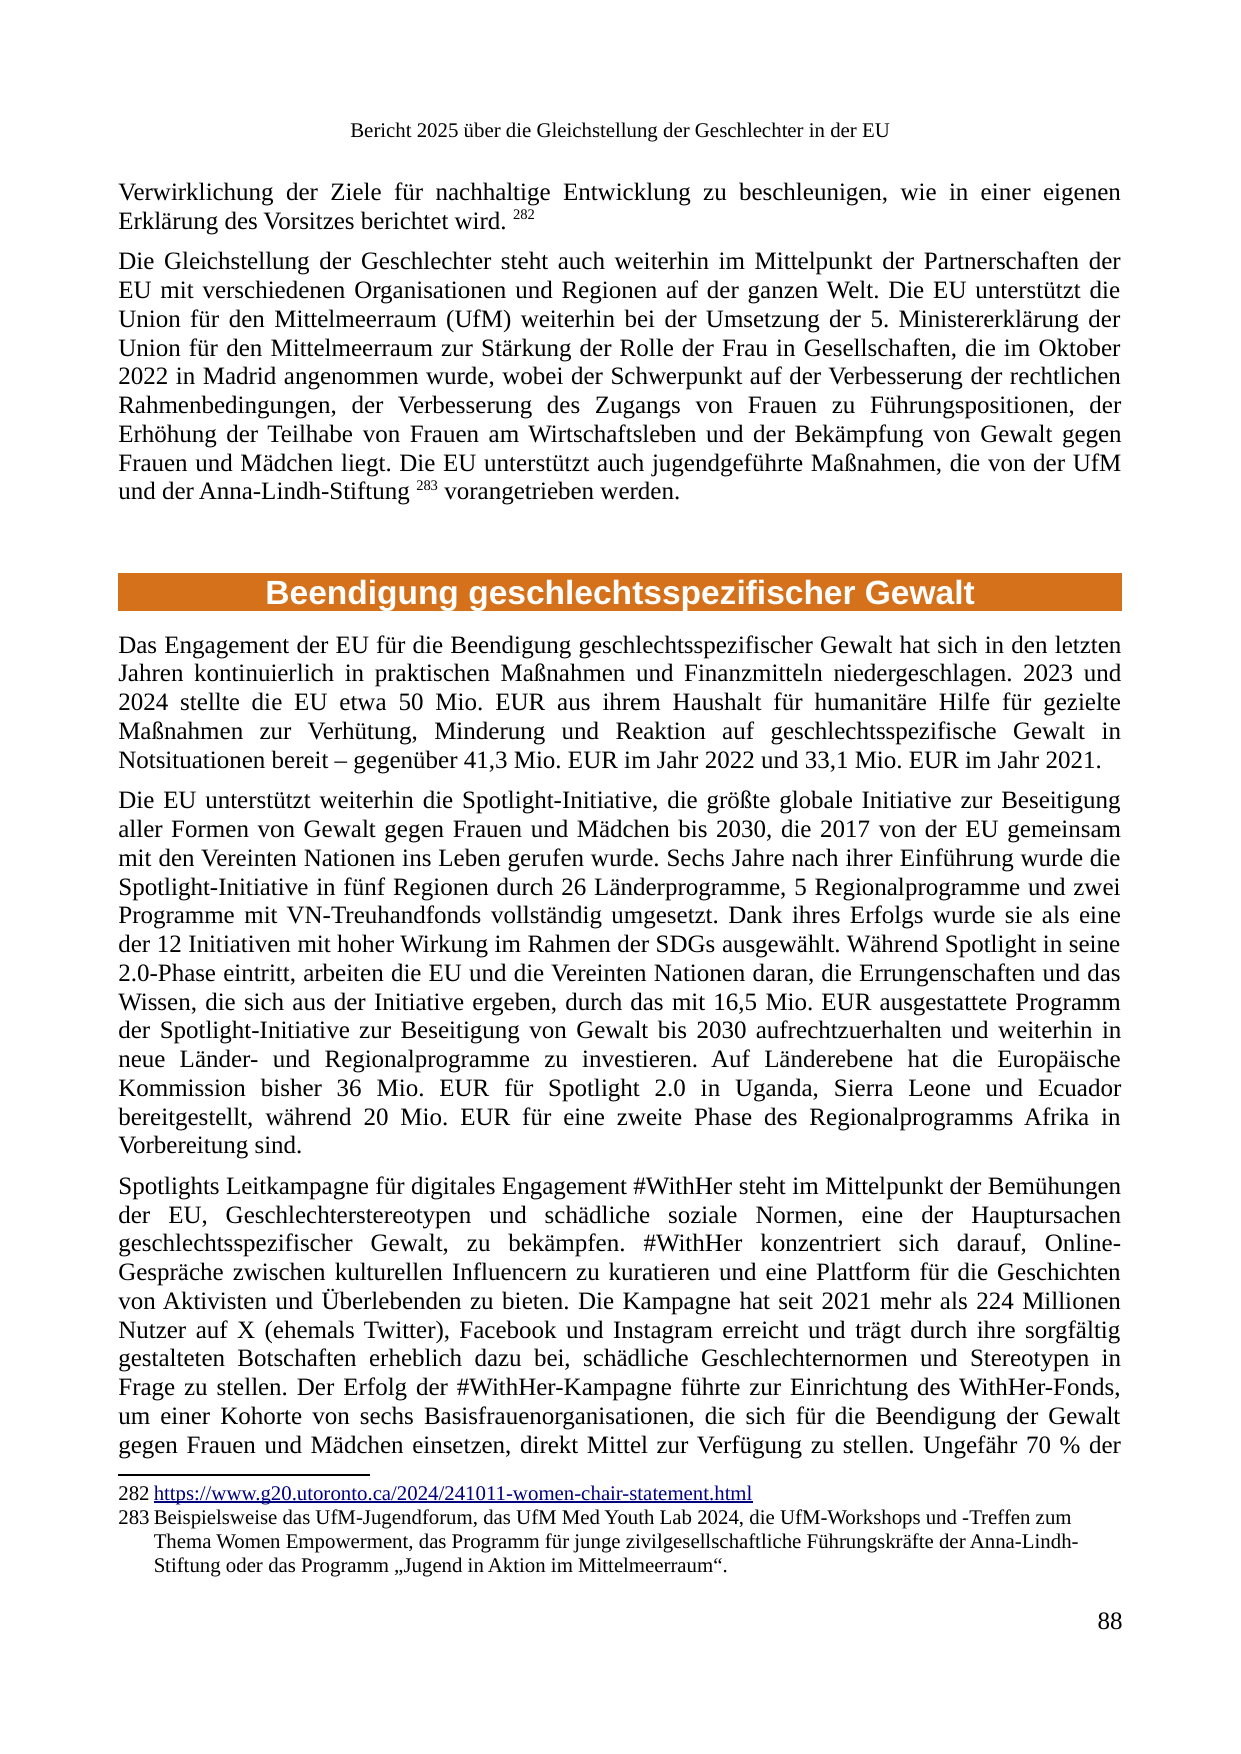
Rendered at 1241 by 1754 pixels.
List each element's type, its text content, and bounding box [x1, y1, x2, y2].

text https://www.g20.utoronto.ca/2024/241011-women-chair-statement.html [118, 1481, 1122, 1505]
text Beispielsweise das UfM-Jugendforum, das UfM Med Youth Lab 2024, die UfM-Workshops und -Treffen zum Thema Women Empowerment, das Programm für junge zivilgesellschaftliche Führungskräfte der Anna-Lindh-Stiftung oder das Programm „Jugend in Aktion im Mittelmeerraum“. [118, 1505, 1122, 1577]
text Spotlights Leitkampagne für digitales Engagement #WithHer steht im Mittelpunkt der Bemühungen der EU, Geschlechterstereotypen und schädliche soziale Normen, eine der Hauptursachen geschlechtsspezifischer Gewalt, zu bekämpfen. #WithHer konzentriert sich darauf, Online-Gespräche zwischen kulturellen Influencern zu kuratieren und eine Plattform für die Geschichten von Aktivisten und Überlebenden zu bieten. Die Kampagne hat seit 2021 mehr als 224 Millionen Nutzer auf X (ehemals Twitter), Facebook und Instagram erreicht und trägt durch ihre sorgfältig gestalteten Botschaften erheblich dazu bei, schädliche Geschlechternormen und Stereotypen in Frage zu stellen. Der Erfolg der #WithHer-Kampagne führte zur Einrichtung des WithHer-Fonds, um einer Kohorte von sechs Basisfrauenorganisationen, die sich für die Beendigung der Gewalt gegen Frauen und Mädchen einsetzen, direkt Mittel zur Verfügung zu stellen. Ungefähr 70 % der [118, 1171, 1122, 1458]
subtitle Beendigung geschlechtsspezifischer Gewalt [118, 573, 1122, 611]
text Das Engagement der EU für die Beendigung geschlechtsspezifischer Gewalt hat sich in den letzten Jahren kontinuierlich in praktischen Maßnahmen und Finanzmitteln niedergeschlagen. 2023 und 2024 stellte die EU etwa 50 Mio. EUR aus ihrem Haushalt für humanitäre Hilfe für gezielte Maßnahmen zur Verhütung, Minderung und Reaktion auf geschlechtsspezifische Gewalt in Notsituationen bereit – gegenüber 41,3 Mio. EUR im Jahr 2022 und 33,1 Mio. EUR im Jahr 2021. [118, 630, 1122, 773]
text Die Gleichstellung der Geschlechter steht auch weiterhin im Mittelpunkt der Partnerschaften der EU mit verschiedenen Organisationen und Regionen auf der ganzen Welt. Die EU unterstützt die Union für den Mittelmeerraum (UfM) weiterhin bei der Umsetzung der 5. Ministererklärung der Union für den Mittelmeerraum zur Stärkung der Rolle der Frau in Gesellschaften, die im Oktober 2022 in Madrid angenommen wurde, wobei der Schwerpunkt auf der Verbesserung der rechtlichen Rahmenbedingungen, der Verbesserung des Zugangs von Frauen zu Führungspositionen, der Erhöhung der Teilhabe von Frauen am Wirtschaftsleben und der Bekämpfung von Gewalt gegen Frauen und Mädchen liegt. Die EU unterstützt auch jugendgeführte Maßnahmen, die von der UfM und der Anna-Lindh-Stiftung vorangetrieben werden. [118, 246, 1122, 505]
text Verwirklichung der Ziele für nachhaltige Entwicklung zu beschleunigen, wie in einer eigenen Erklärung des Vorsitzes berichtet wird. [118, 177, 1122, 234]
text Die EU unterstützt weiterhin die Spotlight-Initiative, die größte globale Initiative zur Beseitigung aller Formen von Gewalt gegen Frauen und Mädchen bis 2030, die 2017 von der EU gemeinsam mit den Vereinten Nationen ins Leben gerufen wurde. Sechs Jahre nach ihrer Einführung wurde die Spotlight-Initiative in fünf Regionen durch 26 Länderprogramme, 5 Regionalprogramme und zwei Programme mit VN-Treuhandfonds vollständig umgesetzt. Dank ihres Erfolgs wurde sie als eine der 12 Initiativen mit hoher Wirkung im Rahmen der SDGs ausgewählt. Während Spotlight in seine 2.0-Phase eintritt, arbeiten die EU und die Vereinten Nationen daran, die Errungenschaften und das Wissen, die sich aus der Initiative ergeben, durch das mit 16,5 Mio. EUR ausgestattete Programm der Spotlight-Initiative zur Beseitigung von Gewalt bis 2030 aufrechtzuerhalten und weiterhin in neue Länder- und Regionalprogramme zu investieren. Auf Länderebene hat die Europäische Kommission bisher 36 Mio. EUR für Spotlight 2.0 in Uganda, Sierra Leone und Ecuador bereitgestellt, während 20 Mio. EUR für eine zweite Phase des Regionalprogramms Afrika in Vorbereitung sind. [118, 785, 1122, 1159]
